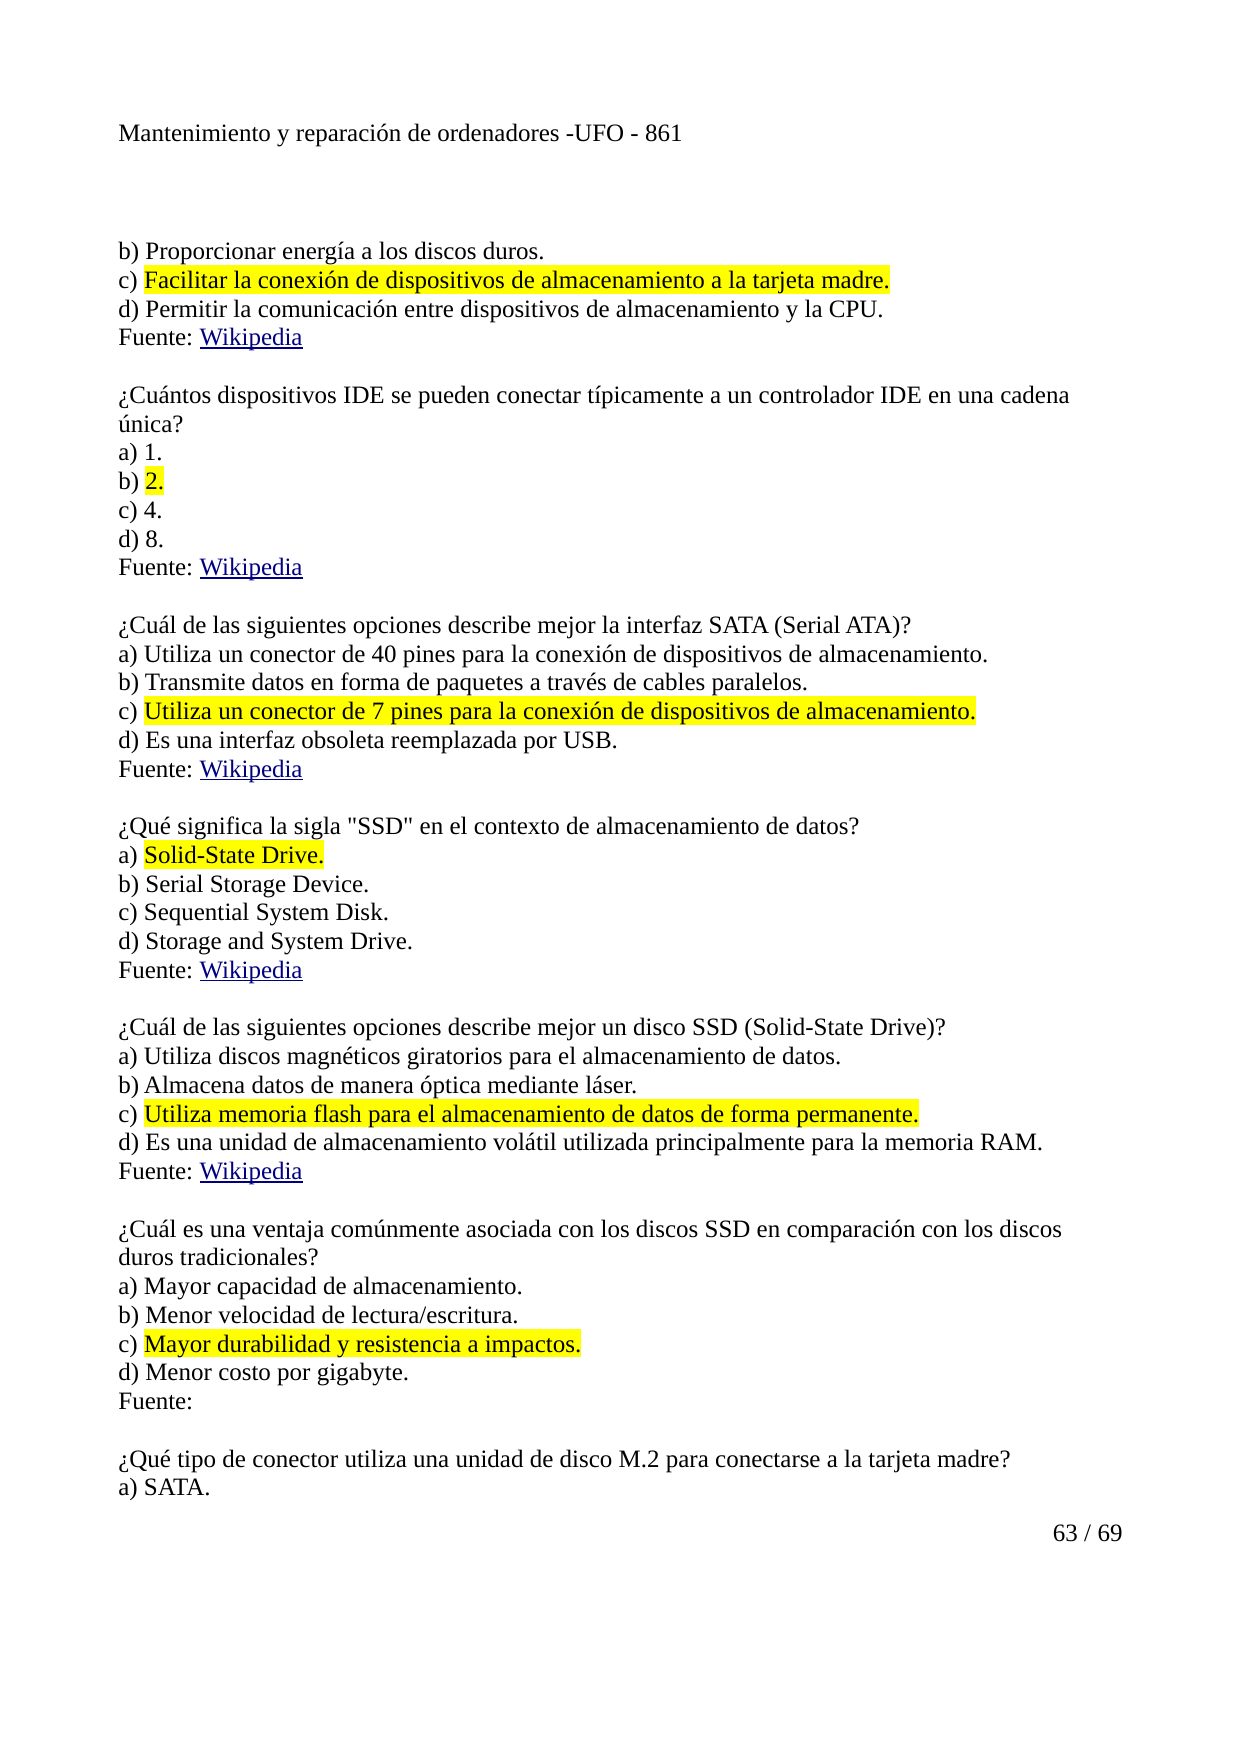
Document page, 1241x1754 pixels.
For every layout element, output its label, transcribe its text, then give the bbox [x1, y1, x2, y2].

text a) Utiliza discos magnéticos giratorios para el almacenamiento de datos. [118, 1041, 1122, 1070]
text Fuente: Wikipedia [118, 322, 1122, 351]
text b) Menor velocidad de lectura/escritura. [118, 1300, 1122, 1329]
text Fuente: Wikipedia [118, 552, 1122, 581]
text ¿Cuál de las siguientes opciones describe mejor un disco SSD (Solid-State Drive)? [118, 1012, 1122, 1041]
text c) Utiliza memoria flash para el almacenamiento de datos de forma permanente. [118, 1099, 1122, 1127]
text d) Permitir la comunicación entre dispositivos de almacenamiento y la CPU. [118, 294, 1122, 322]
text d) Storage and System Drive. [118, 926, 1122, 955]
text ¿Qué tipo de conector utiliza una unidad de disco M.2 para conectarse a la tarjeta madre? [118, 1444, 1122, 1472]
text ¿Cuántos dispositivos IDE se pueden conectar típicamente a un controlador IDE en una cadena única? [118, 380, 1122, 437]
text b) Proporcionar energía a los discos duros. [118, 236, 1122, 265]
text d) Menor costo por gigabyte. [118, 1357, 1122, 1386]
text c) Utiliza un conector de 7 pines para la conexión de dispositivos de almacenamiento. [118, 696, 1122, 725]
text d) Es una unidad de almacenamiento volátil utilizada principalmente para la memoria RAM. [118, 1127, 1122, 1156]
text d) Es una interfaz obsoleta reemplazada por USB. [118, 725, 1122, 754]
text a) SATA. [118, 1472, 1122, 1501]
text b) Serial Storage Device. [118, 869, 1122, 897]
text a) Mayor capacidad de almacenamiento. [118, 1271, 1122, 1300]
text b) Almacena datos de manera óptica mediante láser. [118, 1070, 1122, 1099]
text c) Sequential System Disk. [118, 897, 1122, 926]
text Fuente: Wikipedia [118, 754, 1122, 782]
text a) Solid-State Drive. [118, 840, 1122, 869]
text ¿Cuál es una ventaja comúnmente asociada con los discos SSD en comparación con los discos duros tradicionales? [118, 1214, 1122, 1271]
text c) Facilitar la conexión de dispositivos de almacenamiento a la tarjeta madre. [118, 265, 1122, 294]
text c) Mayor durabilidad y resistencia a impactos. [118, 1329, 1122, 1357]
text a) Utiliza un conector de 40 pines para la conexión de dispositivos de almacenamiento. [118, 639, 1122, 667]
text c) 4. [118, 495, 1122, 524]
text b) 2. [118, 466, 1122, 495]
text ¿Cuál de las siguientes opciones describe mejor la interfaz SATA (Serial ATA)? [118, 610, 1122, 639]
text Fuente: Wikipedia [118, 955, 1122, 984]
text a) 1. [118, 437, 1122, 466]
text d) 8. [118, 524, 1122, 552]
text ¿Qué significa la sigla "SSD" en el contexto de almacenamiento de datos? [118, 811, 1122, 840]
text b) Transmite datos en forma de paquetes a través de cables paralelos. [118, 667, 1122, 696]
text Fuente: [118, 1386, 1122, 1415]
text Fuente: Wikipedia [118, 1156, 1122, 1185]
